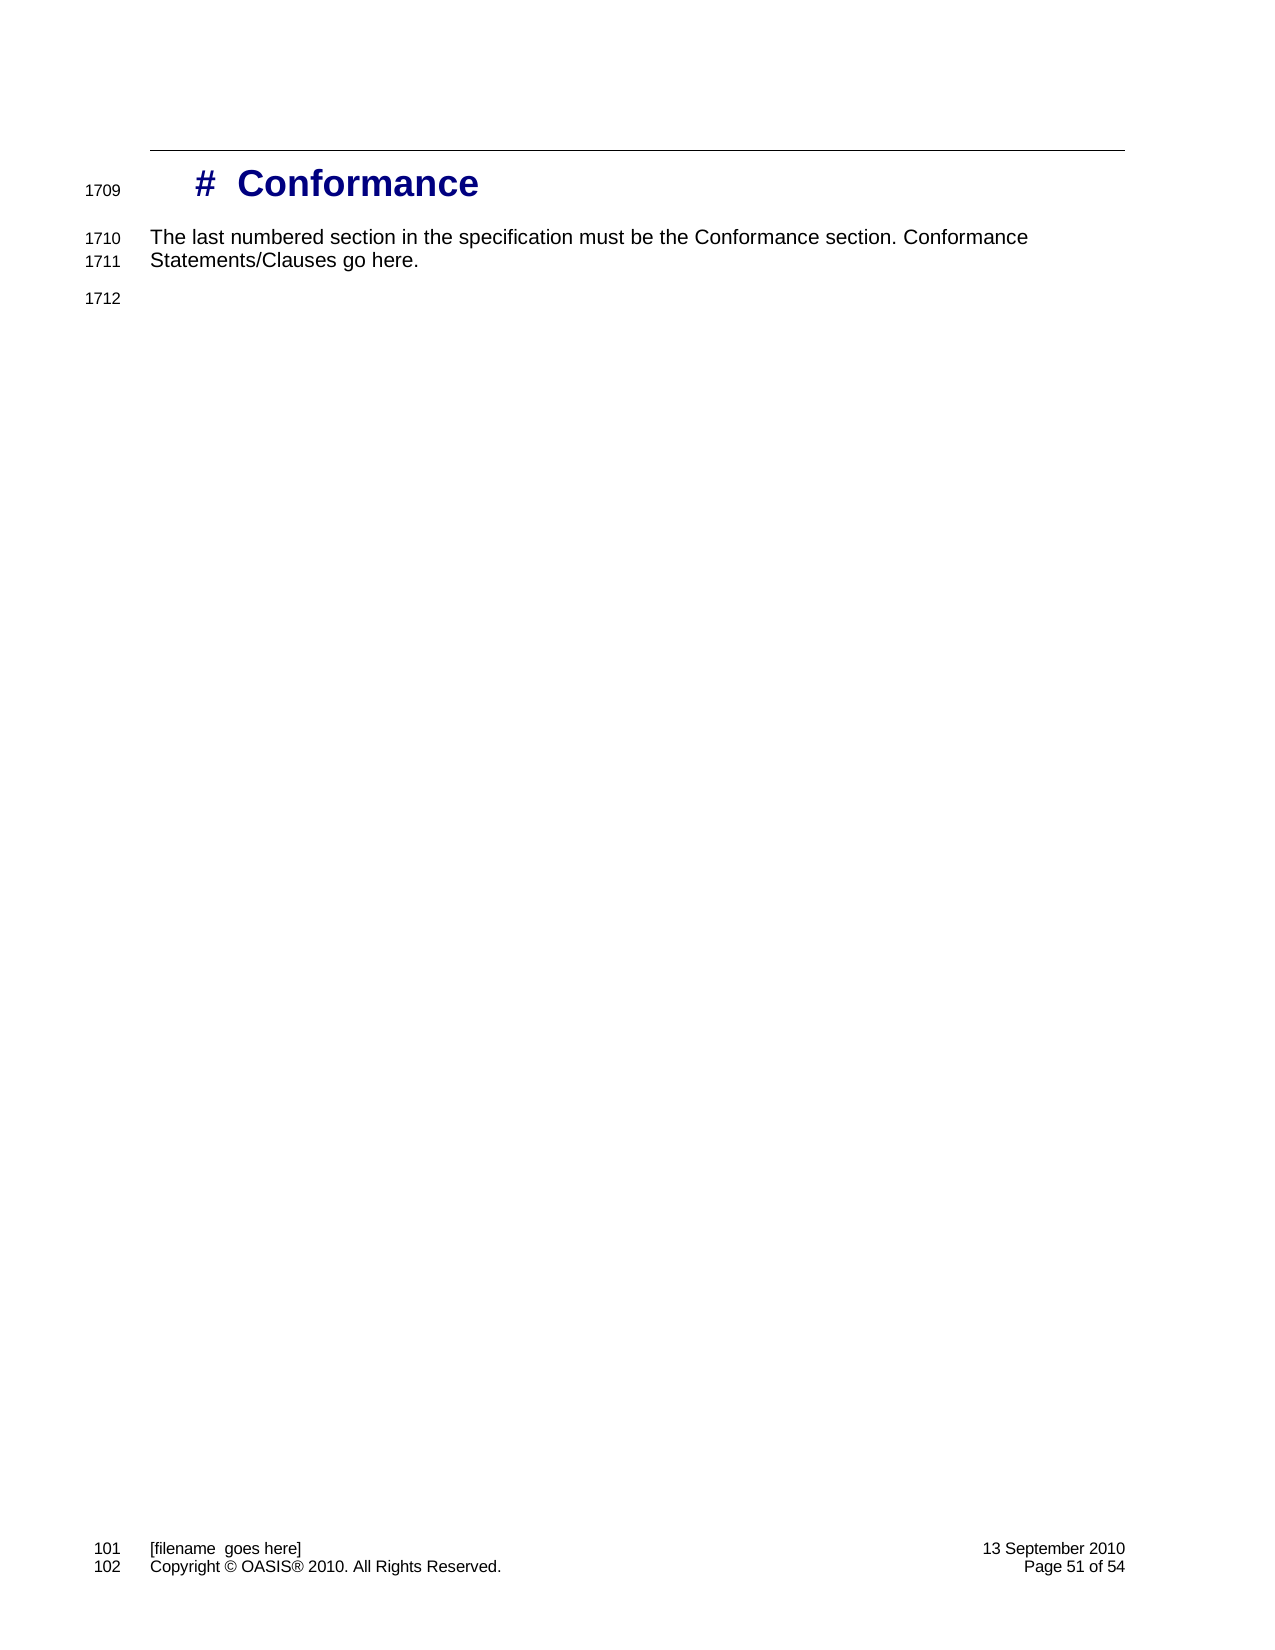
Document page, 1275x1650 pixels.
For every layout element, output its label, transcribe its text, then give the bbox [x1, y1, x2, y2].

text The last numbered section in the specification must be the Conformance section. Conformance Statements/Clauses go here. [150, 225, 1125, 272]
subtitle # Conformance [150, 151, 1125, 204]
